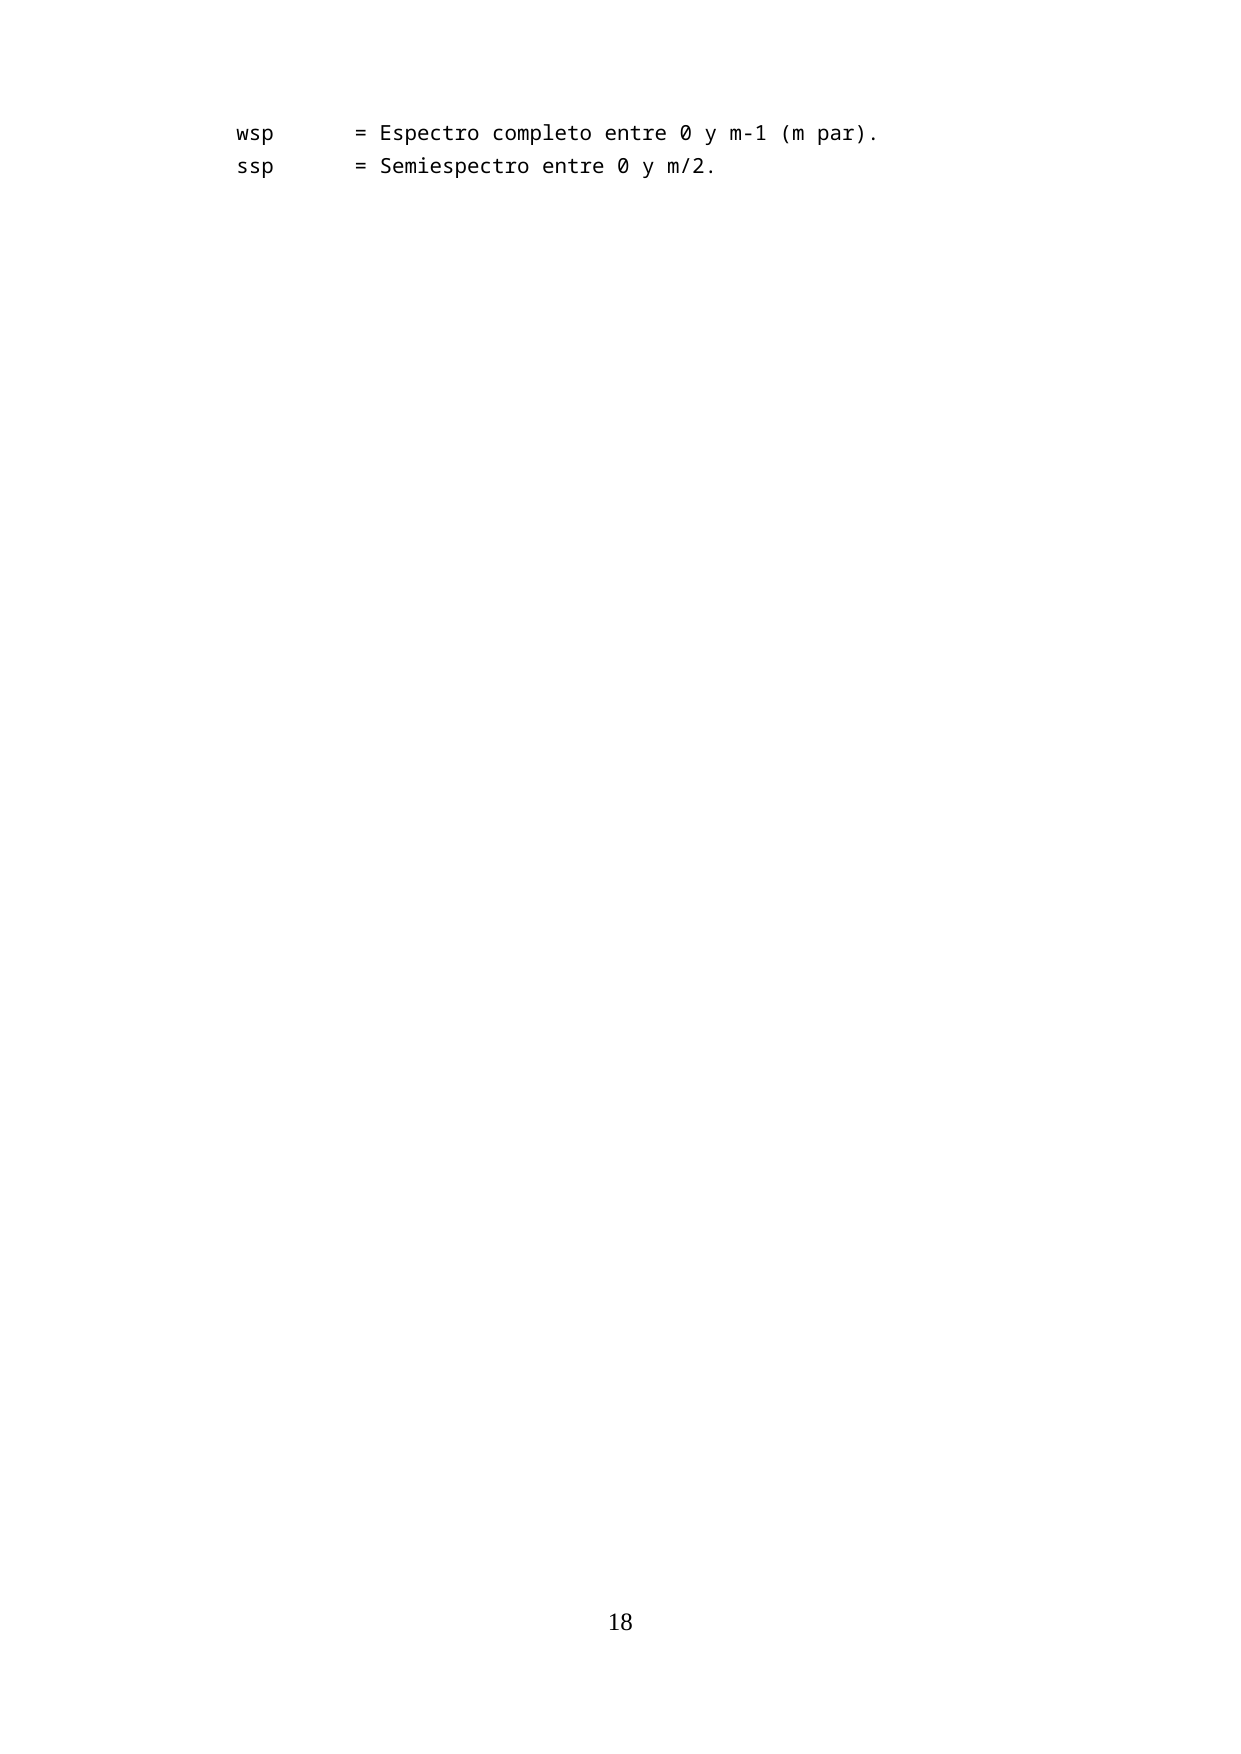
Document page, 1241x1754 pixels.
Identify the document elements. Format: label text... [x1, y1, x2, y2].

text wsp = Espectro completo entre 0 y m-1 (m par). ssp = Semiespectro entre 0 y m/2. [118, 118, 1122, 179]
